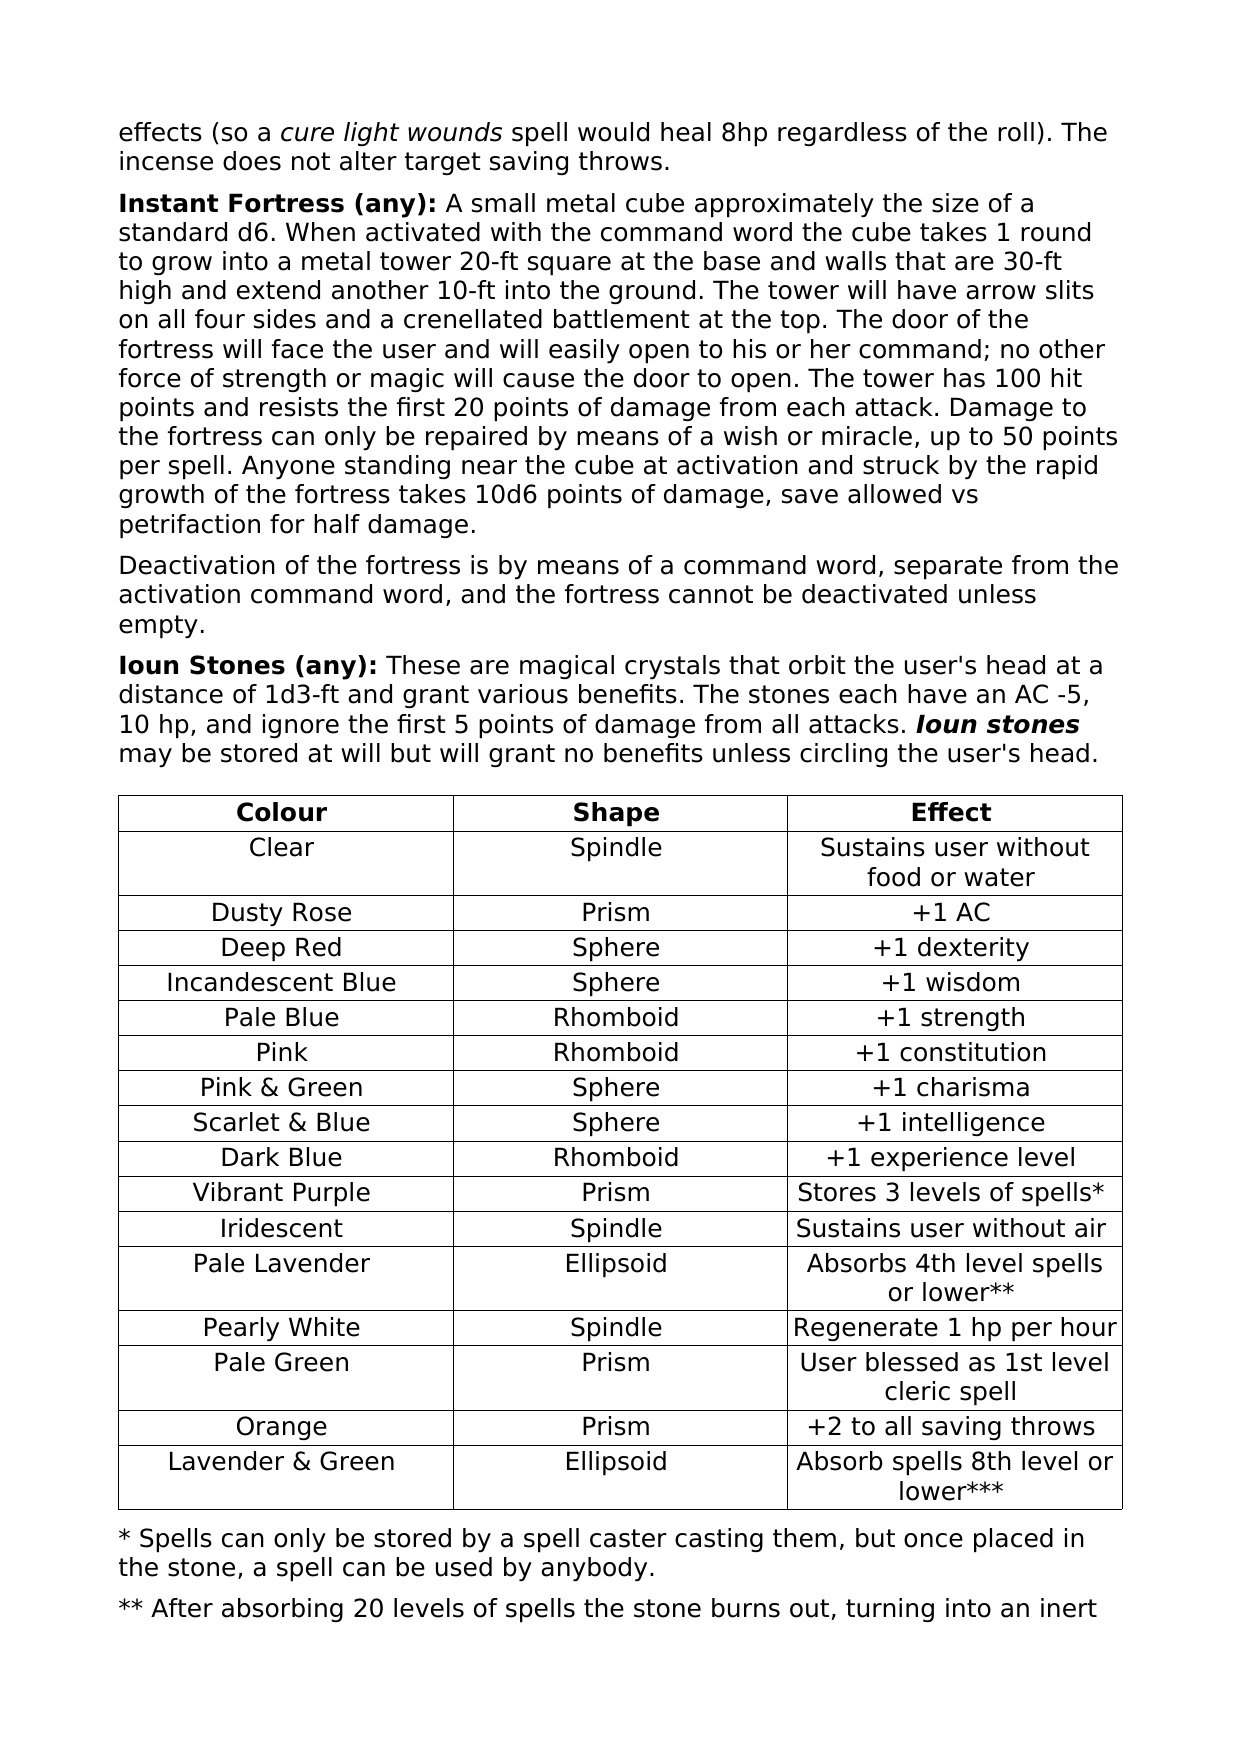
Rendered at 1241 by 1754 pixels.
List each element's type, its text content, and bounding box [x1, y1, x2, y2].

table_cell Pink [119, 1036, 453, 1070]
table_cell +2 to all saving throws [788, 1411, 1122, 1444]
table_cell Pale Blue [119, 1001, 453, 1035]
table_cell Sphere [454, 931, 787, 965]
table_cell Ellipsoid [454, 1446, 787, 1509]
text Deactivation of the fortress is by means of a command word, separate from the activation command word, and the fortress cannot be deactivated unless empty. [118, 551, 1122, 639]
table_cell Spindle [454, 832, 787, 895]
table_cell Sustains user without air [788, 1212, 1122, 1246]
table_cell Iridescent [119, 1212, 453, 1246]
table_cell Spindle [454, 1212, 787, 1246]
table_cell Prism [454, 896, 787, 930]
table_cell Absorb spells 8th level or lower*** [788, 1446, 1122, 1509]
table_cell Spindle [454, 1311, 787, 1345]
table_header Shape [454, 796, 787, 831]
table_cell +1 AC [788, 896, 1122, 930]
table_cell Sustains user without food or water [788, 832, 1122, 895]
table_header Effect [788, 796, 1122, 831]
table_cell Ellipsoid [454, 1247, 787, 1310]
table_cell Pearly White [119, 1311, 453, 1345]
table_cell Sphere [454, 1106, 787, 1141]
table_cell +1 constitution [788, 1036, 1122, 1070]
table_cell Rhomboid [454, 1142, 787, 1176]
table_cell Pale Green [119, 1346, 453, 1409]
table_cell Lavender & Green [119, 1446, 453, 1509]
table_cell Pink & Green [119, 1071, 453, 1105]
table_cell User blessed as 1st level cleric spell [788, 1346, 1122, 1409]
table_cell Clear [119, 832, 453, 895]
table_cell Dusty Rose [119, 896, 453, 930]
table_cell +1 experience level [788, 1142, 1122, 1176]
table_cell Orange [119, 1411, 453, 1444]
text Instant Fortress (any): A small metal cube approximately the size of a standard d6. When activated with the command word the cube takes 1 round to grow into a metal tower 20-ft square at the base and walls that are 30-ft high and extend another 10-ft into the ground. The tower will have arrow slits on all four sides and a crenellated battlement at the top. The door of the fortress will face the user and will easily open to his or her command; no other force of strength or magic will cause the door to open. The tower has 100 hit points and resists the first 20 points of damage from each attack. Damage to the fortress can only be repaired by means of a wish or miracle, up to 50 points per spell. Anyone standing near the cube at activation and struck by the rapid growth of the fortress takes 10d6 points of damage, save allowed vs petrifaction for half damage. [118, 189, 1122, 539]
table_cell Incandescent Blue [119, 966, 453, 1000]
text * Spells can only be stored by a spell caster casting them, but once placed in the stone, a spell can be used by anybody. [118, 1524, 1122, 1582]
table_cell Pale Lavender [119, 1247, 453, 1310]
table_cell Prism [454, 1346, 787, 1409]
table_cell +1 strength [788, 1001, 1122, 1035]
table_cell Rhomboid [454, 1001, 787, 1035]
table_cell Scarlet & Blue [119, 1106, 453, 1141]
table_cell Deep Red [119, 931, 453, 965]
table_header Colour [119, 796, 453, 831]
table_cell Prism [454, 1177, 787, 1211]
table_cell +1 intelligence [788, 1106, 1122, 1141]
table_cell Regenerate 1 hp per hour [788, 1311, 1122, 1345]
table_cell Dark Blue [119, 1142, 453, 1176]
text effects (so a cure light wounds spell would heal 8hp regardless of the roll). The incense does not alter target saving throws. [118, 118, 1122, 176]
table_cell +1 charisma [788, 1071, 1122, 1105]
text ** After absorbing 20 levels of spells the stone burns out, turning into an inert [118, 1594, 1122, 1624]
text Ioun Stones (any): These are magical crystals that orbit the user's head at a distance of 1d3-ft and grant various benefits. The stones each have an AC -5, 10 hp, and ignore the first 5 points of damage from all attacks. Ioun stones may be stored at will but will grant no benefits unless circling the user's head. [118, 651, 1122, 768]
table_cell Stores 3 levels of spells* [788, 1177, 1122, 1211]
table_cell Sphere [454, 1071, 787, 1105]
table_cell Vibrant Purple [119, 1177, 453, 1211]
table_cell Rhomboid [454, 1036, 787, 1070]
table_cell Absorbs 4th level spells or lower** [788, 1247, 1122, 1310]
table_cell Prism [454, 1411, 787, 1444]
table_cell Sphere [454, 966, 787, 1000]
table_cell +1 dexterity [788, 931, 1122, 965]
table_cell +1 wisdom [788, 966, 1122, 1000]
